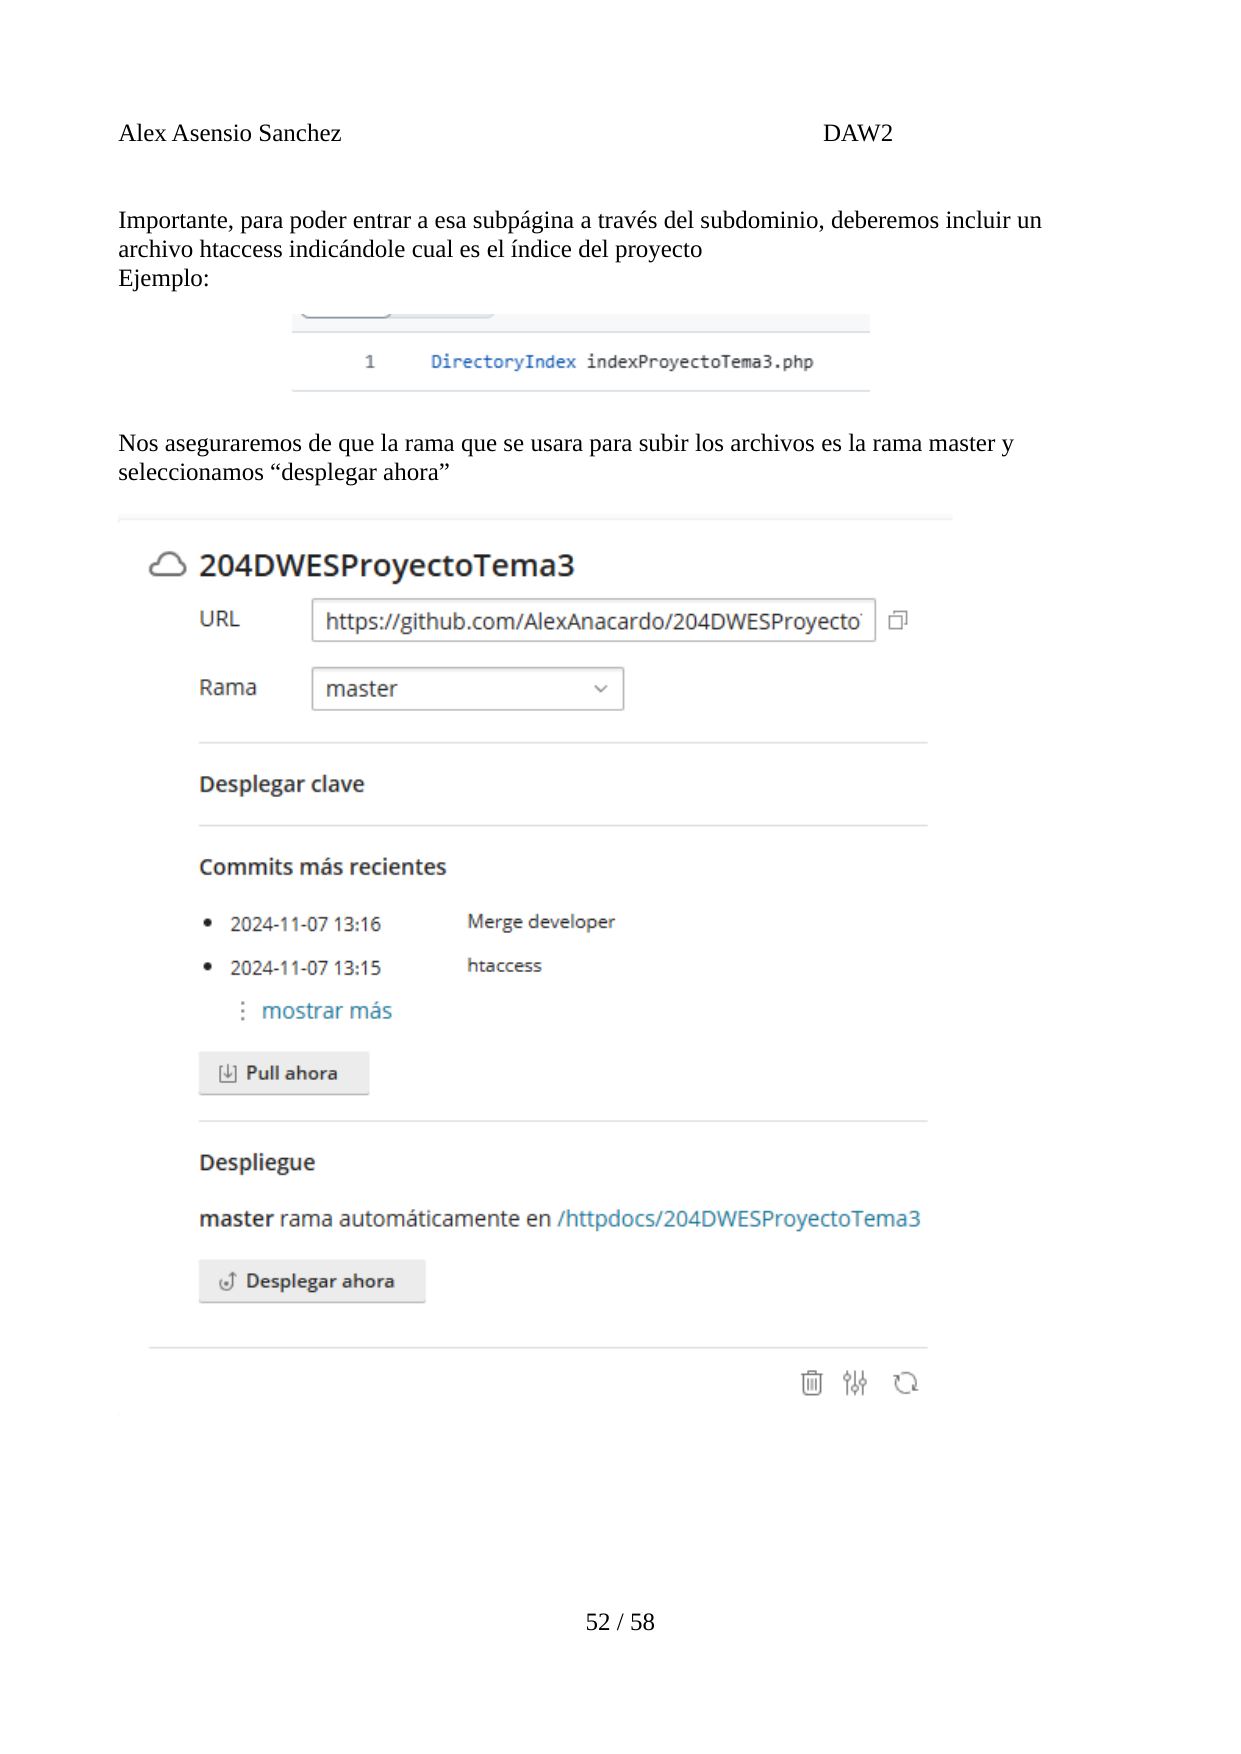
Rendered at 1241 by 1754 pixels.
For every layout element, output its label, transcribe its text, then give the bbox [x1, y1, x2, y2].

text Nos aseguraremos de que la rama que se usara para subir los archivos es la rama master y seleccionamos “desplegar ahora” [118, 428, 1122, 485]
text Ejemplo: [118, 263, 1122, 291]
picture [118, 514, 953, 1416]
picture [291, 314, 870, 400]
text Importante, para poder entrar a esa subpágina a través del subdominio, deberemos incluir un archivo htaccess indicándole cual es el índice del proyecto [118, 205, 1122, 263]
